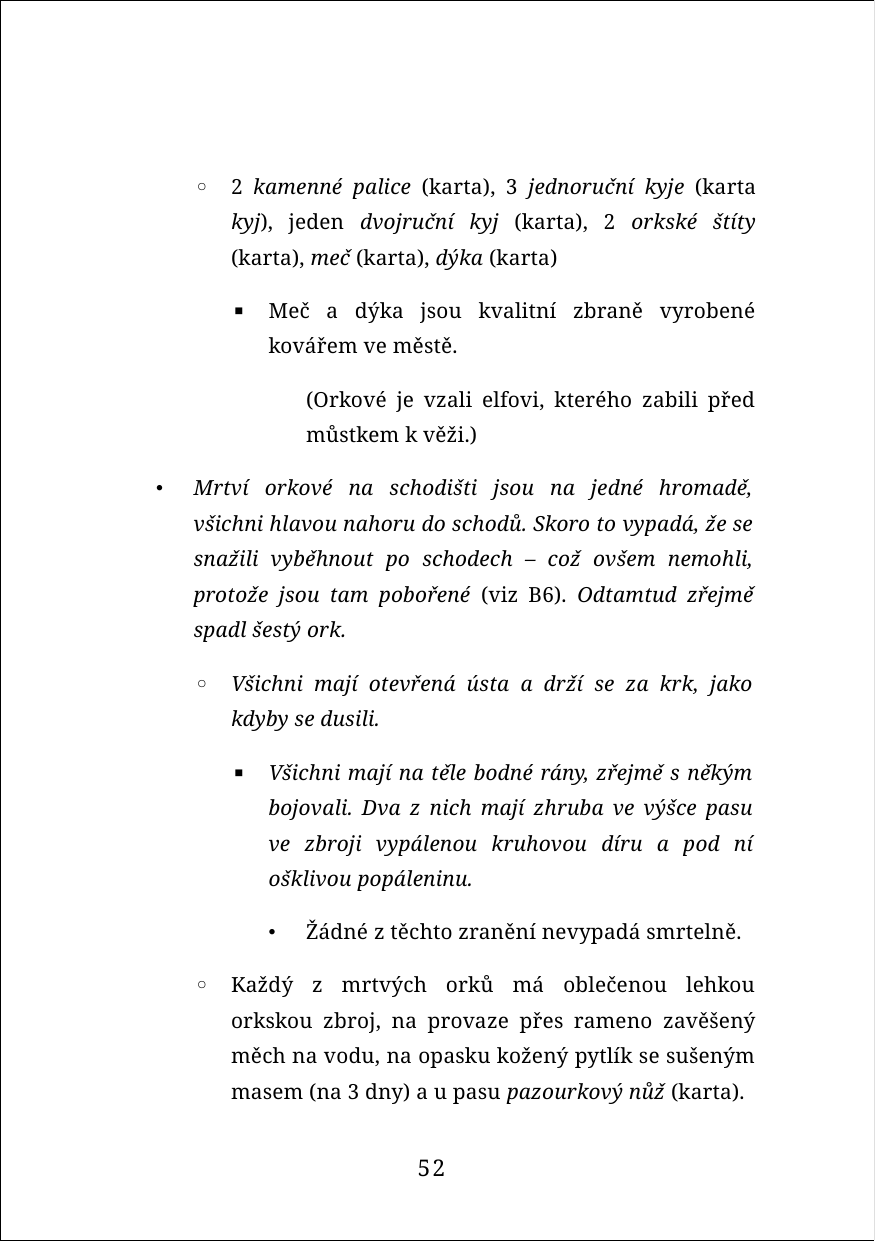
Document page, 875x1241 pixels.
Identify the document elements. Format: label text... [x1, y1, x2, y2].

list Meč a dýka jsou kvalitní zbraně vyrobené kovářem ve městě. [231, 296, 756, 360]
list Každý z mrtvých orků má oblečenou lehkou orkskou zbroj, na provaze přes rameno zavěšený měch na vodu, na opasku kožený pytlík se sušeným masem (na 3 dny) a u pasu pazourkový nůž (karta). [193, 971, 756, 1106]
list (Orkové je vzali elfovi, kterého zabili před můstkem k věži.) [268, 385, 756, 449]
list Žádné z těchto zranění nevypadá smrtelně. [268, 917, 756, 946]
list Všichni mají na těle bodné rány, zřejmě s někým bojovali. Dva z nich mají zhruba ve výšce pasu ve zbroji vypálenou kruhovou díru a pod ní ošklivou popáleninu. [231, 758, 756, 893]
list 2 kamenné palice (karta), 3 jednoruční kyje (karta kyj), jeden dvojruční kyj (karta), 2 orkské štíty (karta), meč (karta), dýka (karta) [193, 172, 756, 271]
list Mrtví orkové na schodišti jsou na jedné hromadě, všichni hlavou nahoru do schodů. Skoro to vypadá, že se snažili vyběhnout po schodech – což ovšem nemohli, protože jsou tam pobořené (viz B6). Odtamtud zřejmě spadl šestý ork. [156, 473, 756, 644]
list Všichni mají otevřená ústa a drží se za krk, jako kdyby se dusili. [193, 669, 756, 733]
